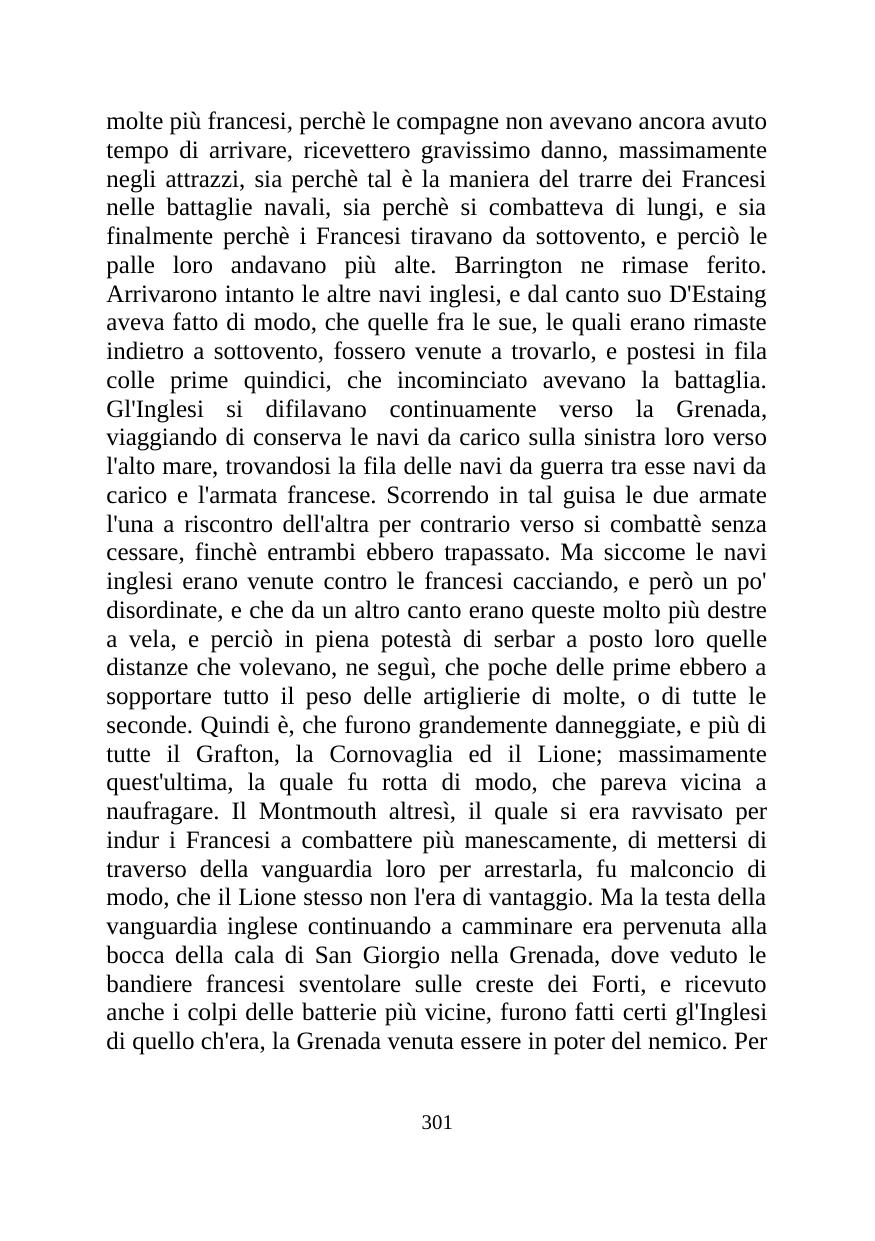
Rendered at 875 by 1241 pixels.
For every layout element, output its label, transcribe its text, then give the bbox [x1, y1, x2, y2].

text molte più francesi, perchè le compagne non avevano ancora avuto tempo di arrivare, ricevettero gravissimo danno, massimamente negli attrazzi, sia perchè tal è la maniera del trarre dei Francesi nelle battaglie navali, sia perchè si combatteva di lungi, e sia finalmente perchè i Francesi tiravano da sottovento, e perciò le palle loro andavano più alte. Barrington ne rimase ferito. Arrivarono intanto le altre navi inglesi, e dal canto suo D'Estaing aveva fatto di modo, che quelle fra le sue, le quali erano rimaste indietro a sottovento, fossero venute a trovarlo, e postesi in fila colle prime quindici, che incominciato avevano la battaglia. Gl'Inglesi si difilavano continuamente verso la Grenada, viaggiando di conserva le navi da carico sulla sinistra loro verso l'alto mare, trovandosi la fila delle navi da guerra tra esse navi da carico e l'armata francese. Scorrendo in tal guisa le due armate l'una a riscontro dell'altra per contrario verso si combattè senza cessare, finchè entrambi ebbero trapassato. Ma siccome le navi inglesi erano venute contro le francesi cacciando, e però un po' disordinate, e che da un altro canto erano queste molto più destre a vela, e perciò in piena potestà di serbar a posto loro quelle distanze che volevano, ne seguì, che poche delle prime ebbero a sopportare tutto il peso delle artiglierie di molte, o di tutte le seconde. Quindi è, che furono grandemente danneggiate, e più di tutte il Grafton, la Cornovaglia ed il Lione; massimamente quest'ultima, la quale fu rotta di modo, che pareva vicina a naufragare. Il Montmouth altresì, il quale si era ravvisato per indur i Francesi a combattere più manescamente, di mettersi di traverso della vanguardia loro per arrestarla, fu malconcio di modo, che il Lione stesso non l'era di vantaggio. Ma la testa della vanguardia inglese continuando a camminare era pervenuta alla bocca della cala di San Giorgio nella Grenada, dove veduto le bandiere francesi sventolare sulle creste dei Forti, e ricevuto anche i colpi delle batterie più vicine, furono fatti certi gl'Inglesi di quello ch'era, la Grenada venuta essere in poter del nemico. Per [106, 106, 768, 1055]
